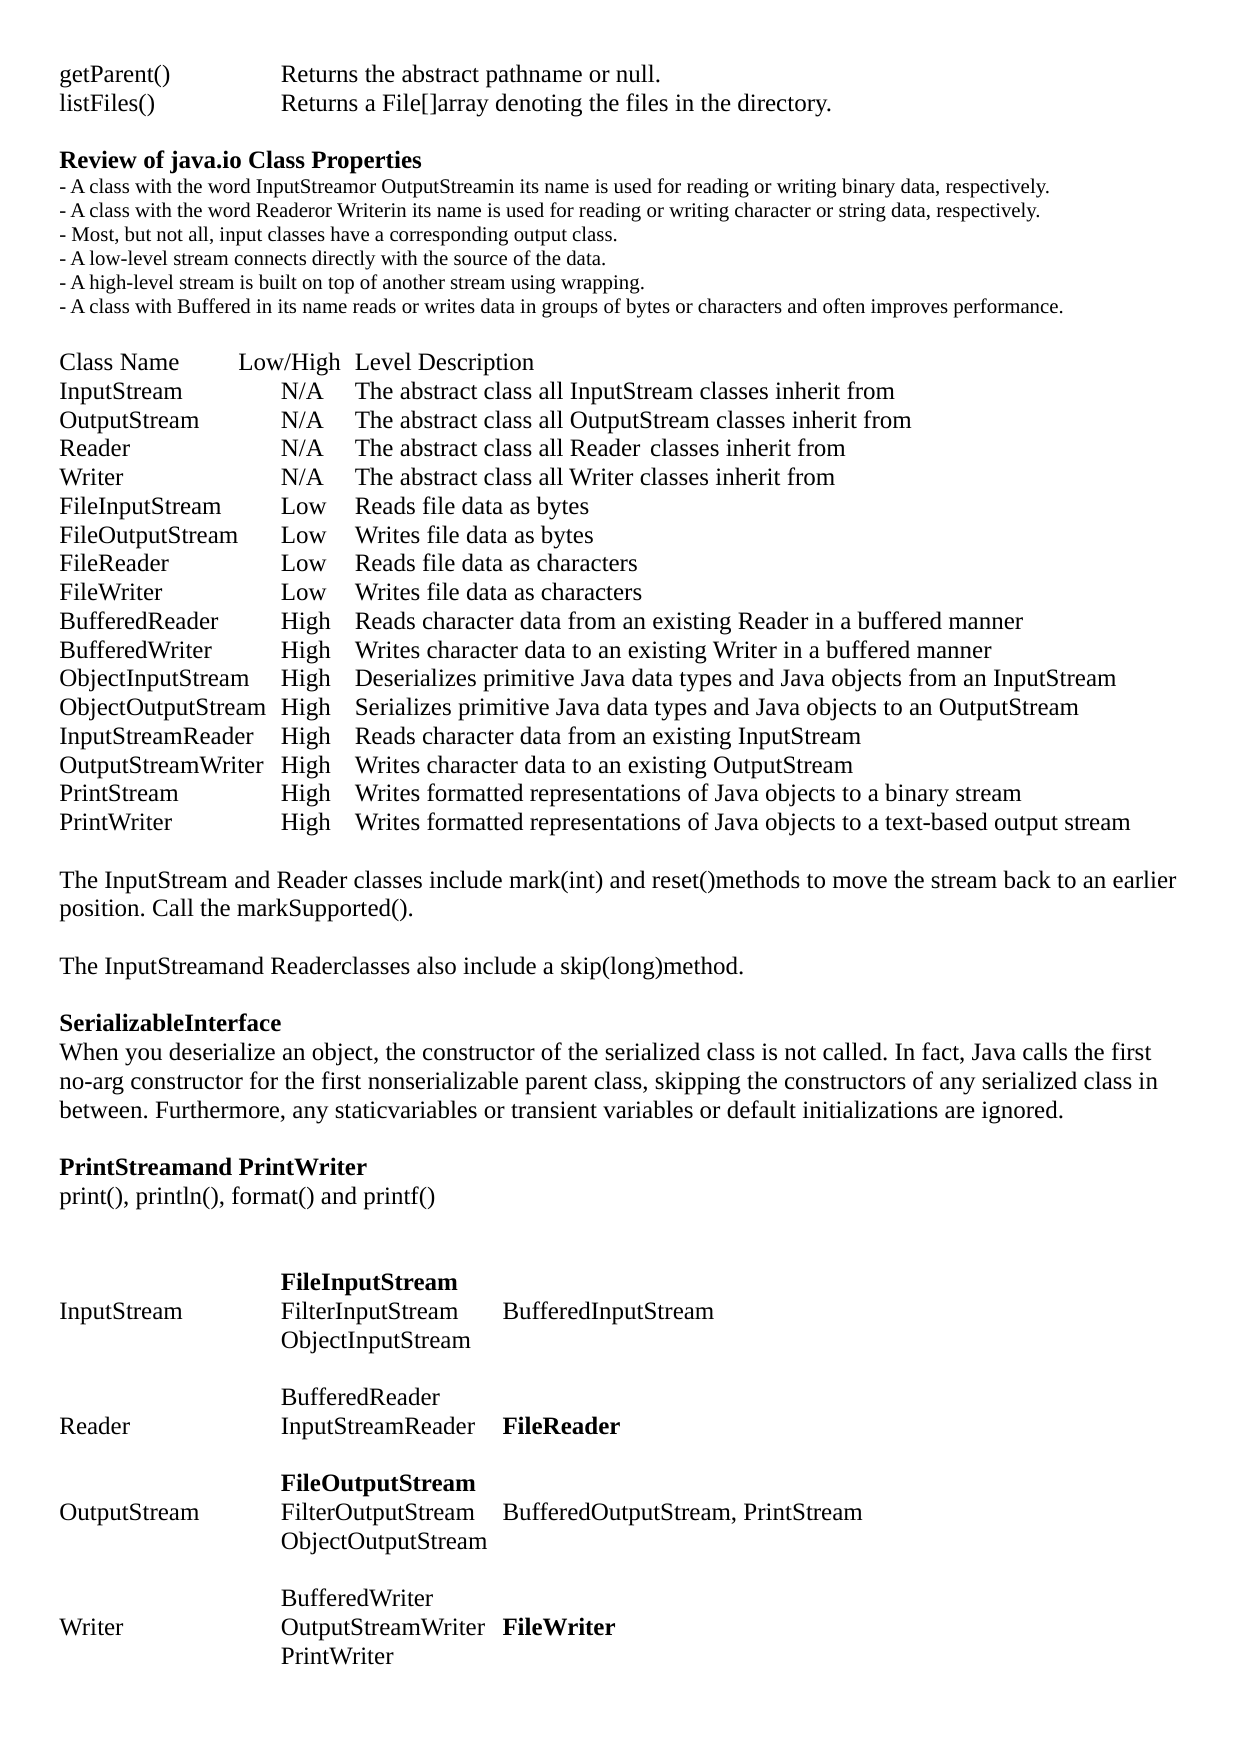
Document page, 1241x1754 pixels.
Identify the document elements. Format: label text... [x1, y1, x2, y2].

text FileOutputStream [59, 1468, 1181, 1497]
text FileWriter Low Writes file data as characters [59, 577, 1181, 606]
text BufferedReader High Reads character data from an existing Reader in a buffered manner [59, 606, 1181, 635]
text OutputStreamWriter High Writes character data to an existing OutputStream [59, 750, 1181, 778]
text BufferedReader [59, 1382, 1181, 1411]
text - A high-level stream is built on top of another stream using wrapping. [59, 270, 1181, 294]
text BufferedWriter [59, 1583, 1181, 1612]
text BufferedWriter High Writes character data to an existing Writer in a buffered manner [59, 635, 1181, 663]
text FileOutputStream Low Writes file data as bytes [59, 520, 1181, 548]
text - A class with the word InputStreamor OutputStreamin its name is used for reading or writing binary data, respectively. [59, 174, 1181, 198]
text PrintStreamand PrintWriter [59, 1152, 1181, 1181]
text Class Name Low/High Level Description [59, 347, 1181, 376]
text ObjectInputStream High Deserializes primitive Java data types and Java objects from an InputStream [59, 663, 1181, 692]
text getParent() Returns the abstract pathname or null. [59, 59, 1181, 88]
text Reader InputStreamReader FileReader [59, 1411, 1181, 1440]
text - A class with Buffered in its name reads or writes data in groups of bytes or characters and often improves performance. [59, 294, 1181, 318]
text PrintWriter [59, 1641, 1181, 1670]
text listFiles() Returns a File[]array denoting the files in the directory. [59, 88, 1181, 117]
text - Most, but not all, input classes have a corresponding output class. [59, 222, 1181, 246]
text FileInputStream [59, 1267, 1181, 1296]
text ObjectOutputStream High Serializes primitive Java data types and Java objects to an OutputStream [59, 692, 1181, 721]
text Review of java.io Class Properties [59, 145, 1181, 174]
text InputStreamReader High Reads character data from an existing InputStream [59, 721, 1181, 750]
text - A class with the word Readeror Writerin its name is used for reading or writing character or string data, respectively. [59, 198, 1181, 222]
text Writer N/A The abstract class all Writer classes inherit from [59, 462, 1181, 491]
text When you deserialize an object, the constructor of the serialized class is not called. In fact, Java calls the first no-arg constructor for the first nonserializable parent class, skipping the constructors of any serialized class in between. Furthermore, any staticvariables or transient variables or default initializations are ignored. [59, 1037, 1181, 1123]
text Writer OutputStreamWriter FileWriter [59, 1612, 1181, 1641]
text Reader N/A The abstract class all Reader classes inherit from [59, 433, 1181, 462]
text InputStream FilterInputStream BufferedInputStream [59, 1296, 1181, 1325]
text - A low-level stream connects directly with the source of the data. [59, 246, 1181, 270]
text FileInputStream Low Reads file data as bytes [59, 491, 1181, 520]
text The InputStream and Reader classes include mark(int) and reset()methods to move the stream back to an earlier position. Call the markSupported(). [59, 865, 1181, 922]
text OutputStream FilterOutputStream BufferedOutputStream, PrintStream [59, 1497, 1181, 1526]
text ObjectInputStream [59, 1325, 1181, 1353]
text InputStream N/A The abstract class all InputStream classes inherit from [59, 376, 1181, 405]
text PrintStream High Writes formatted representations of Java objects to a binary stream [59, 778, 1181, 807]
text PrintWriter High Writes formatted representations of Java objects to a text-based output stream [59, 807, 1181, 836]
text print(), println(), format() and printf() [59, 1181, 1181, 1210]
text OutputStream N/A The abstract class all OutputStream classes inherit from [59, 405, 1181, 433]
text The InputStreamand Readerclasses also include a skip(long)method. [59, 951, 1181, 980]
text FileReader Low Reads file data as characters [59, 548, 1181, 577]
text SerializableInterface [59, 1008, 1181, 1037]
text ObjectOutputStream [59, 1526, 1181, 1555]
